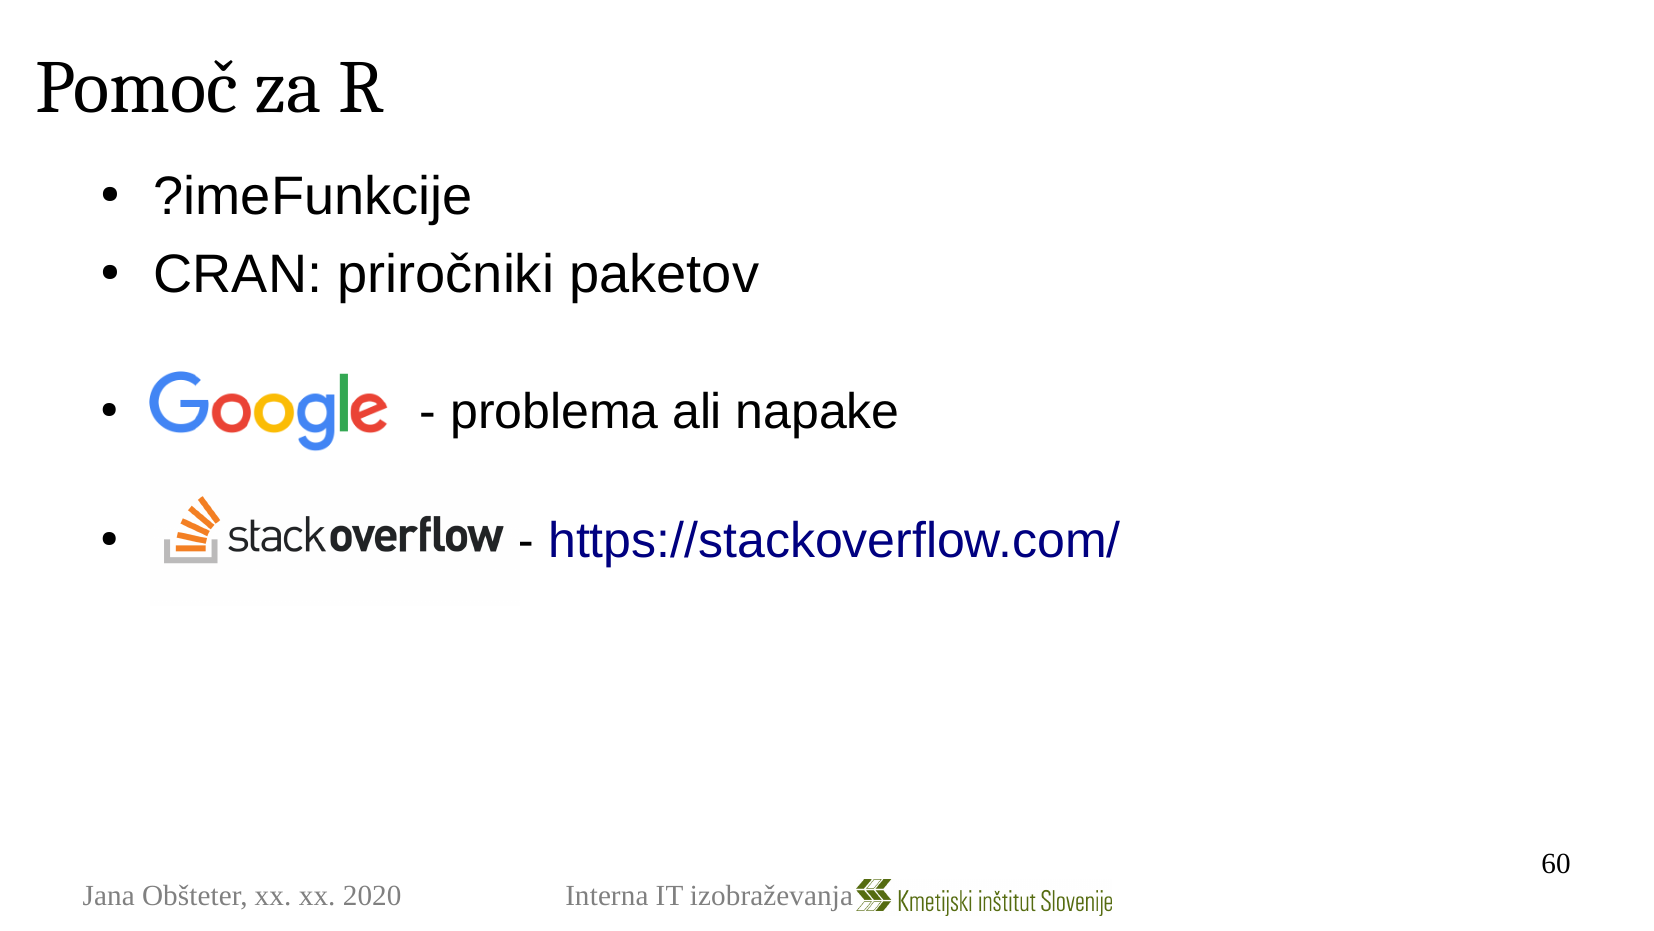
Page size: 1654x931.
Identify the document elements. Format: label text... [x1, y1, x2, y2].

title Pomoč za R [35, 21, 1524, 154]
list ?imeFunkcije CRAN: priročniki paketov - problema ali napake - https://stackoverflow.com/ [82, 165, 1642, 827]
picture [150, 460, 520, 606]
picture [856, 879, 1112, 916]
picture [144, 348, 402, 458]
